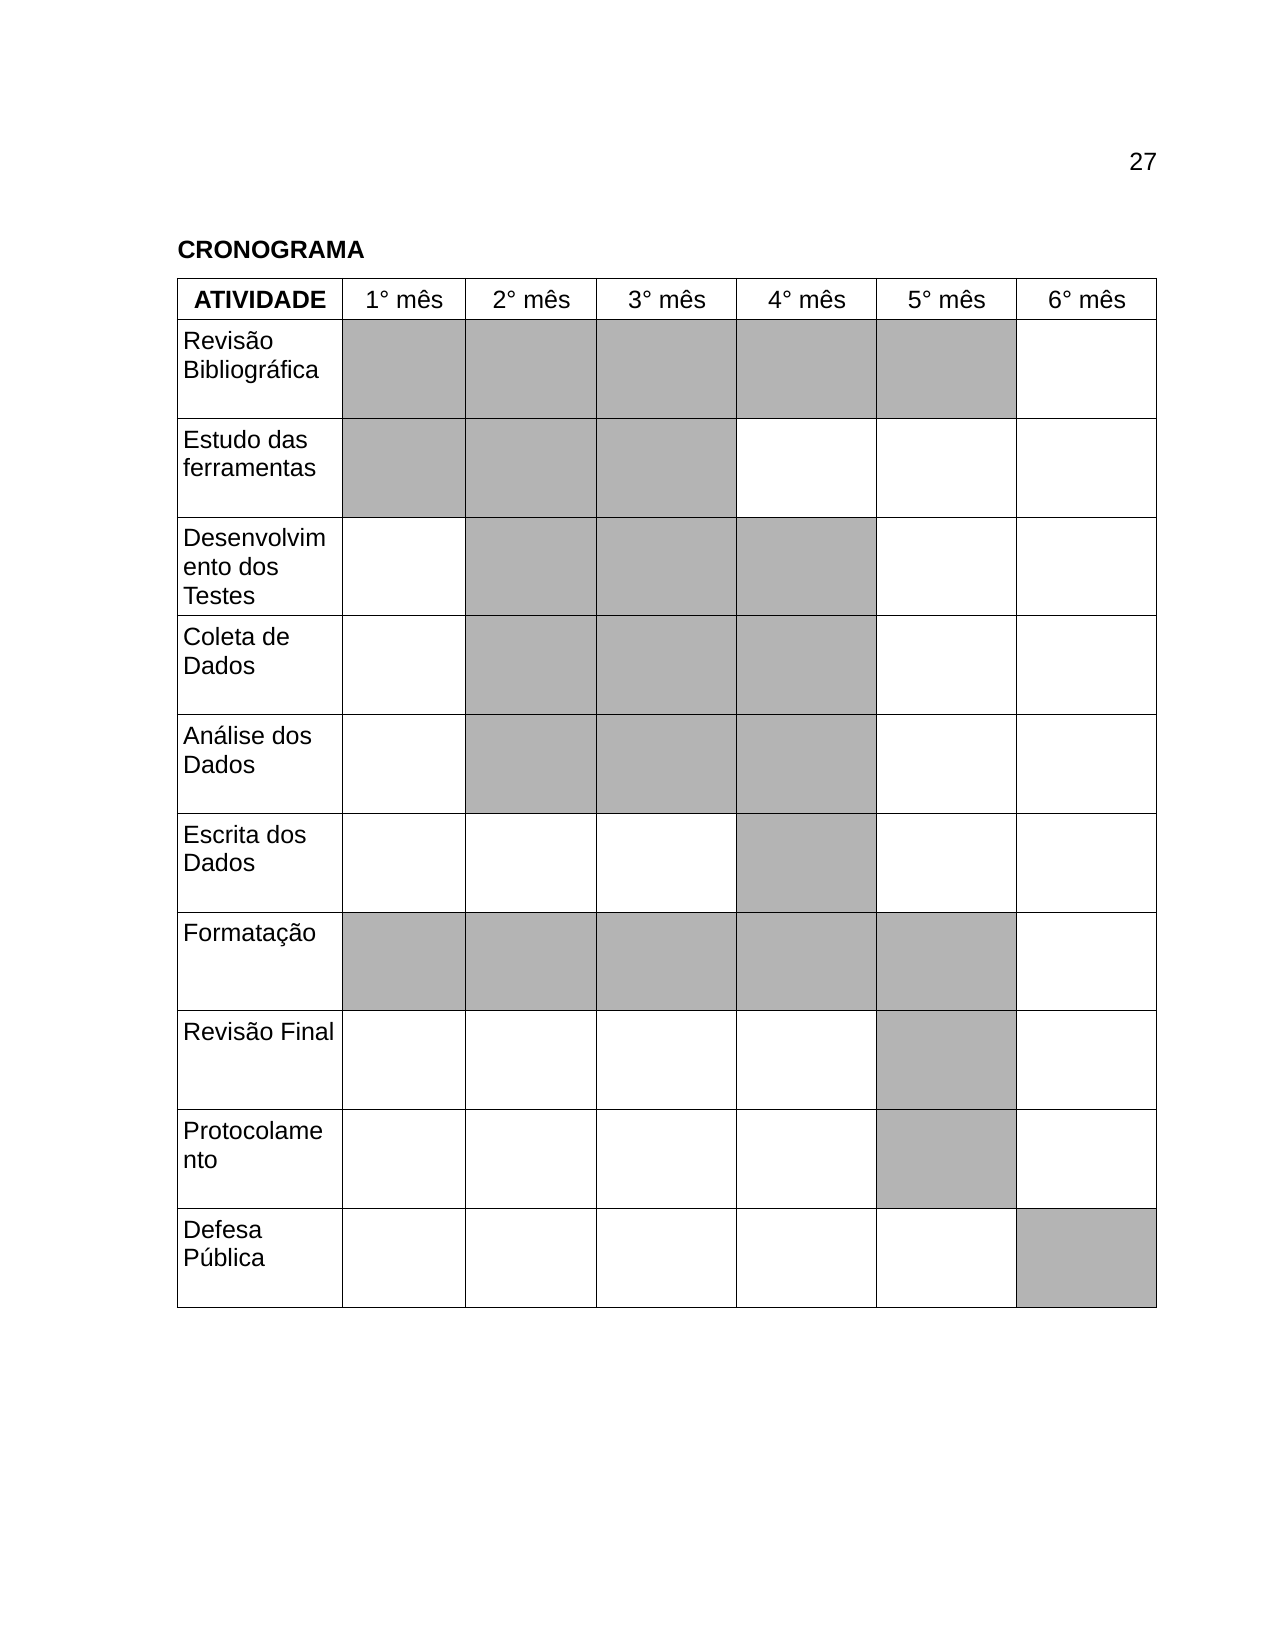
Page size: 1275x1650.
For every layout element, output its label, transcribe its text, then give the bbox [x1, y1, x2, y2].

table_cell [877, 814, 1016, 912]
table_cell [737, 715, 876, 813]
table_header 1° mês [343, 279, 465, 319]
table_cell Análise dos Dados [178, 715, 342, 813]
table_cell [877, 715, 1016, 813]
table_cell Protocolamento [178, 1110, 342, 1208]
table_cell [1017, 814, 1156, 912]
table_cell [737, 913, 876, 1010]
table_cell [877, 1011, 1016, 1109]
subtitle CRONOGRAMA [177, 235, 1157, 263]
table_cell [466, 419, 596, 517]
table_cell [1017, 518, 1156, 615]
table_cell Coleta de Dados [178, 616, 342, 714]
table_cell [737, 419, 876, 517]
table_cell [877, 518, 1016, 615]
table_header 5° mês [877, 279, 1016, 319]
table_cell [1017, 320, 1156, 418]
table_cell Defesa Pública [178, 1209, 342, 1307]
table_cell [343, 814, 465, 912]
table_cell [466, 518, 596, 615]
table_cell [737, 814, 876, 912]
table_cell [597, 518, 736, 615]
table_cell [597, 320, 736, 418]
table_cell [343, 1011, 465, 1109]
table_cell [1017, 913, 1156, 1010]
table_cell [466, 616, 596, 714]
table_cell [1017, 616, 1156, 714]
table_cell [597, 913, 736, 1010]
table_cell [877, 1110, 1016, 1208]
table_cell [343, 518, 465, 615]
table_cell [737, 1209, 876, 1307]
table_cell [597, 715, 736, 813]
table_cell [343, 1209, 465, 1307]
table_cell [343, 419, 465, 517]
table_cell [466, 1110, 596, 1208]
table_cell Estudo das ferramentas [178, 419, 342, 517]
table_cell [737, 518, 876, 615]
table_cell [597, 1110, 736, 1208]
table_cell [466, 320, 596, 418]
table_cell Desenvolvimento dos Testes [178, 518, 342, 615]
table_cell [343, 1110, 465, 1208]
table_cell [466, 913, 596, 1010]
table_cell [466, 1011, 596, 1109]
table_cell Escrita dos Dados [178, 814, 342, 912]
table_cell [737, 1110, 876, 1208]
table_cell [466, 814, 596, 912]
table_cell [343, 320, 465, 418]
table_cell [1017, 1110, 1156, 1208]
table_cell Revisão Final [178, 1011, 342, 1109]
table_cell [597, 616, 736, 714]
table_cell [1017, 419, 1156, 517]
table_cell [466, 715, 596, 813]
table_cell [737, 616, 876, 714]
table_header 4° mês [737, 279, 876, 319]
table_cell [343, 913, 465, 1010]
table_cell [877, 1209, 1016, 1307]
table_header ATIVIDADE [178, 279, 342, 319]
table_header 3° mês [597, 279, 736, 319]
table_header 2° mês [466, 279, 596, 319]
table_header 6° mês [1017, 279, 1156, 319]
table_cell [877, 913, 1016, 1010]
table_cell [466, 1209, 596, 1307]
table_cell [737, 320, 876, 418]
table_cell [597, 419, 736, 517]
table_cell [877, 419, 1016, 517]
table_cell [1017, 1209, 1156, 1307]
table_cell [597, 1011, 736, 1109]
table_cell [1017, 715, 1156, 813]
table_cell Revisão Bibliográfica [178, 320, 342, 418]
table_cell [597, 1209, 736, 1307]
table_cell [737, 1011, 876, 1109]
table_cell [877, 616, 1016, 714]
table_cell [597, 814, 736, 912]
table_cell [1017, 1011, 1156, 1109]
table_cell Formatação [178, 913, 342, 1010]
table_cell [877, 320, 1016, 418]
table_cell [343, 616, 465, 714]
table_cell [343, 715, 465, 813]
